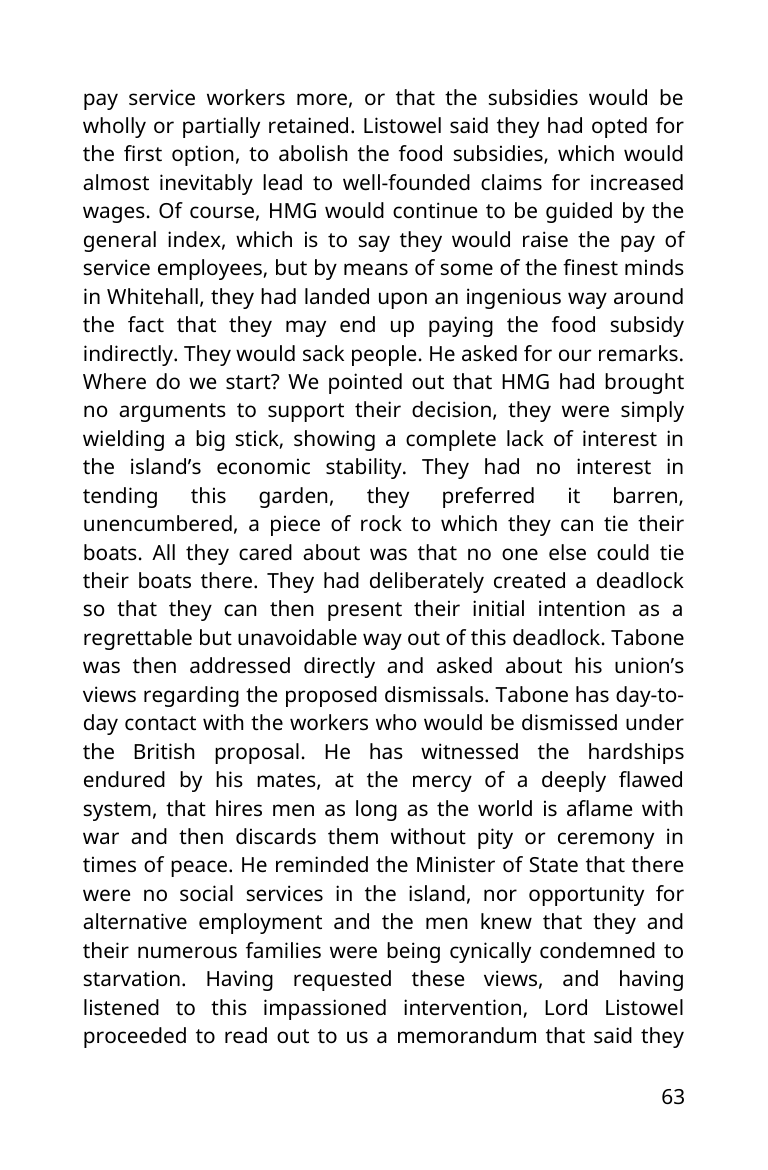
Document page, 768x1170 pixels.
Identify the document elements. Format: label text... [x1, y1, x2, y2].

text pay service workers more, or that the subsidies would be wholly or partially retained. Listowel said they had opted for the first option, to abolish the food subsidies, which would almost inevitably lead to well-founded claims for increased wages. Of course, HMG would continue to be guided by the general index, which is to say they would raise the pay of service employees, but by means of some of the finest minds in Whitehall, they had landed upon an ingenious way around the fact that they may end up paying the food subsidy indirectly. They would sack people. He asked for our remarks. Where do we start? We pointed out that HMG had brought no arguments to support their decision, they were simply wielding a big stick, showing a complete lack of interest in the island’s economic stability. They had no interest in tending this garden, they preferred it barren, unencumbered, a piece of rock to which they can tie their boats. All they cared about was that no one else could tie their boats there. They had deliberately created a deadlock so that they can then present their initial intention as a regrettable but unavoidable way out of this deadlock. Tabone was then addressed directly and asked about his union’s views regarding the proposed dismissals. Tabone has day-to-day contact with the workers who would be dismissed under the British proposal. He has witnessed the hardships endured by his mates, at the mercy of a deeply flawed system, that hires men as long as the world is aflame with war and then discards them without pity or ceremony in times of peace. He reminded the Minister of State that there were no social services in the island, nor opportunity for alternative employment and the men knew that they and their numerous families were being cynically condemned to starvation. Having requested these views, and having listened to this impassioned intervention, Lord Listowel proceeded to read out to us a memorandum that said they [83, 83, 685, 1049]
